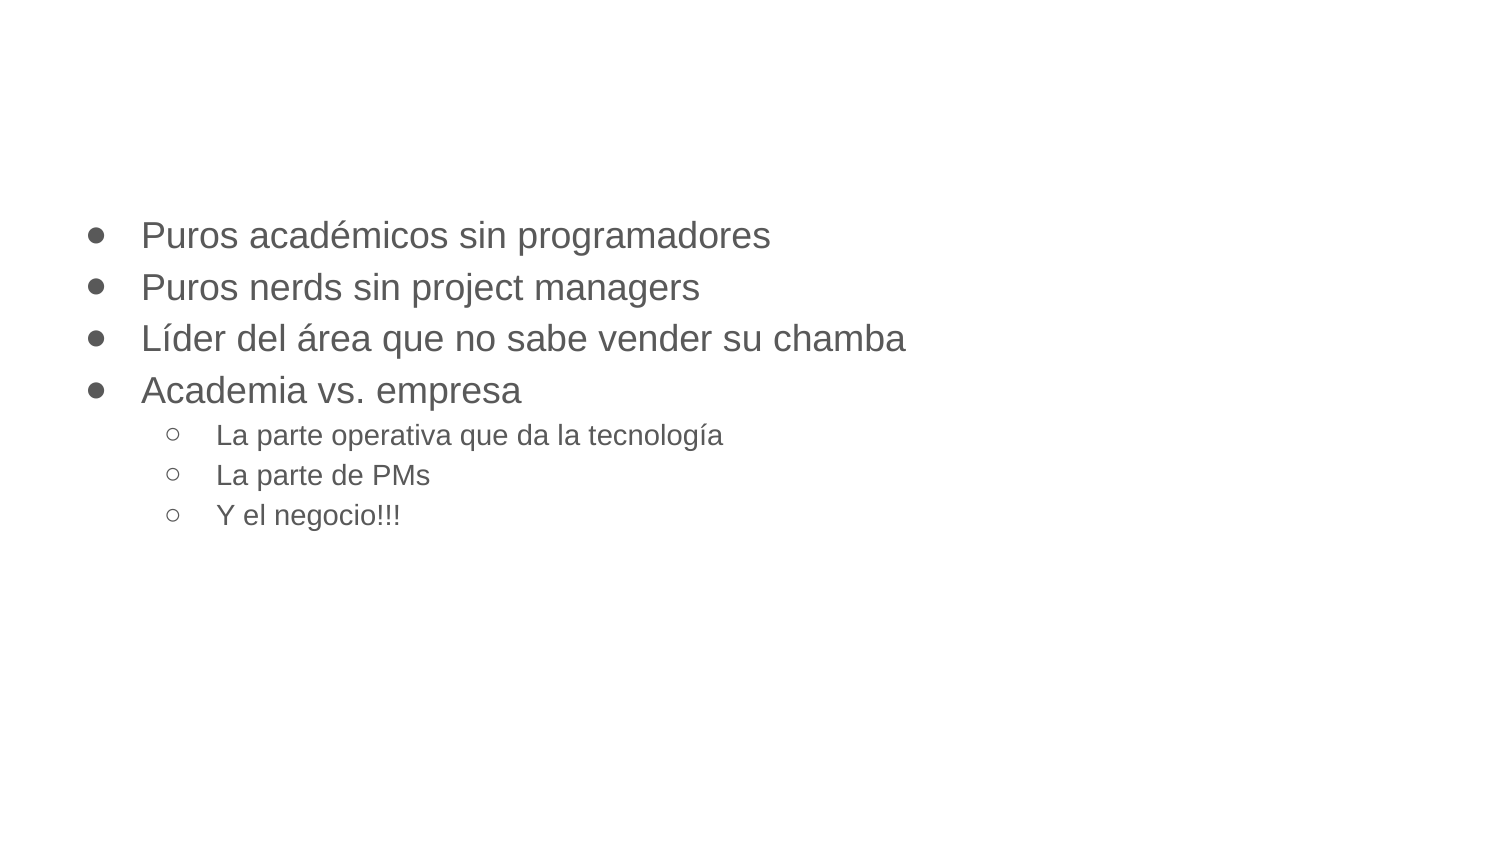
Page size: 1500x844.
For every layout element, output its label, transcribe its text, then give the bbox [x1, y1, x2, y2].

list Puros académicos sin programadores Puros nerds sin project managers Líder del área que no sabe vender su chamba Academia vs. empresa La parte operativa que da la tecnología La parte de PMs Y el negocio!!! [51, 189, 1449, 750]
